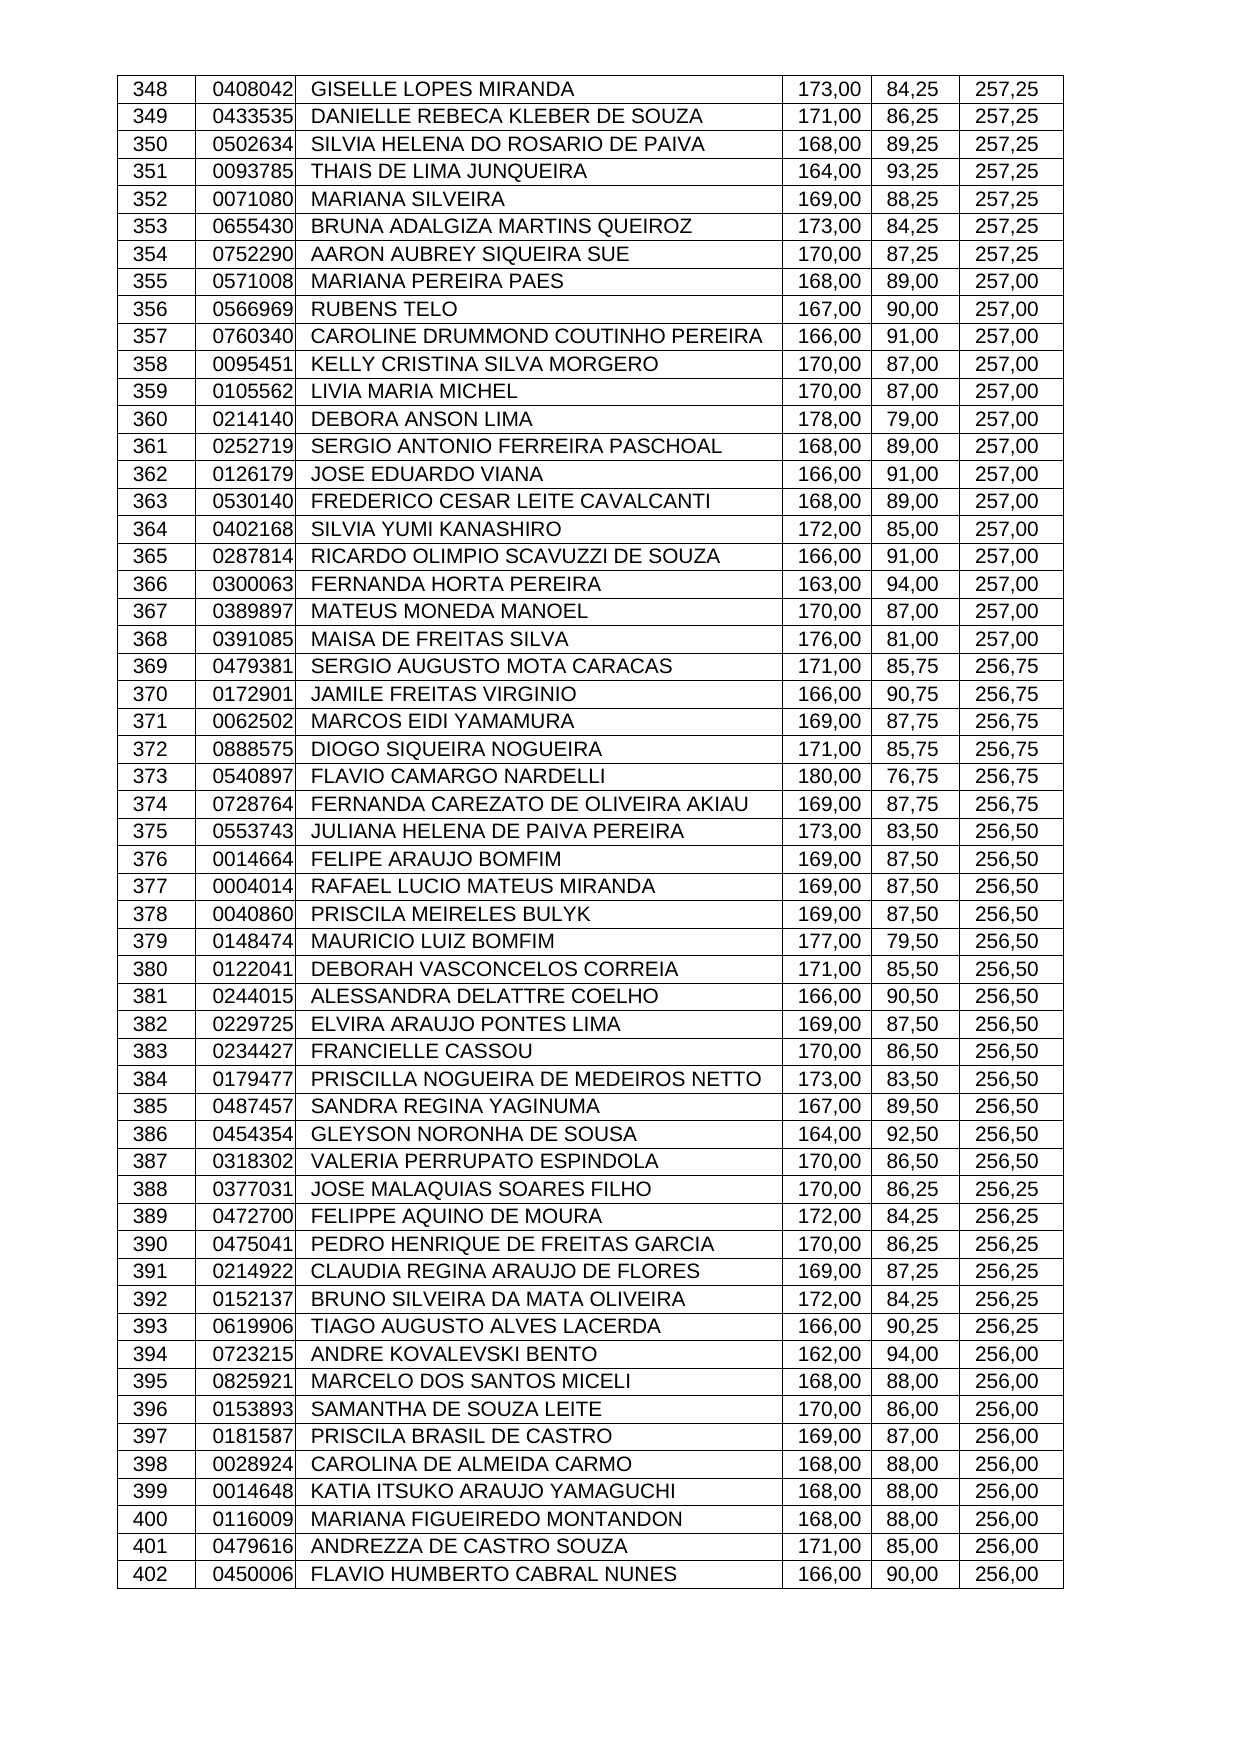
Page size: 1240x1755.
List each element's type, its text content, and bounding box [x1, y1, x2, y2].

table_cell MARIANA PEREIRA PAES [296, 269, 782, 295]
table_cell 256,50 [960, 819, 1063, 845]
table_cell 0655430 [196, 214, 295, 240]
table_cell 257,25 [960, 241, 1063, 267]
table_cell 0502634 [196, 131, 295, 157]
table_cell 173,00 [783, 76, 871, 102]
table_cell 0723215 [196, 1341, 295, 1367]
table_cell 83,50 [872, 1066, 959, 1092]
table_cell 257,25 [960, 131, 1063, 157]
table_cell 89,00 [872, 489, 959, 515]
table_cell 90,00 [872, 296, 959, 322]
table_cell 256,00 [960, 1534, 1063, 1560]
table_cell 168,00 [783, 1479, 871, 1505]
table_cell 170,00 [783, 241, 871, 267]
table_cell LIVIA MARIA MICHEL [296, 379, 782, 405]
table_cell 352 [118, 186, 195, 212]
table_cell DIOGO SIQUEIRA NOGUEIRA [296, 736, 782, 762]
table_cell 376 [118, 846, 195, 872]
table_cell FLAVIO CAMARGO NARDELLI [296, 764, 782, 790]
table_cell 166,00 [783, 324, 871, 350]
table_cell 402 [118, 1561, 195, 1587]
table_cell 88,00 [872, 1451, 959, 1477]
table_cell 257,00 [960, 296, 1063, 322]
table_cell 170,00 [783, 1176, 871, 1202]
table_cell 178,00 [783, 406, 871, 432]
table_cell 363 [118, 489, 195, 515]
table_cell 378 [118, 901, 195, 927]
table_cell 257,00 [960, 599, 1063, 625]
table_cell ANDRE KOVALEVSKI BENTO [296, 1341, 782, 1367]
table_cell 256,25 [960, 1286, 1063, 1312]
table_cell 169,00 [783, 901, 871, 927]
table_cell 256,50 [960, 874, 1063, 900]
table_cell 377 [118, 874, 195, 900]
table_cell 257,00 [960, 571, 1063, 597]
table_cell CAROLINE DRUMMOND COUTINHO PEREIRA [296, 324, 782, 350]
table_cell 256,50 [960, 1121, 1063, 1147]
table_cell 256,00 [960, 1479, 1063, 1505]
table_cell 0728764 [196, 791, 295, 817]
table_cell 257,00 [960, 379, 1063, 405]
table_cell GISELLE LOPES MIRANDA [296, 76, 782, 102]
table_cell 79,50 [872, 929, 959, 955]
table_cell 257,25 [960, 159, 1063, 185]
table_cell 168,00 [783, 1451, 871, 1477]
table_cell 86,25 [872, 1176, 959, 1202]
table_cell 172,00 [783, 1286, 871, 1312]
table_cell MAISA DE FREITAS SILVA [296, 626, 782, 652]
table_cell 256,50 [960, 956, 1063, 982]
table_cell 256,75 [960, 654, 1063, 680]
table_cell 84,25 [872, 1204, 959, 1230]
table_cell 380 [118, 956, 195, 982]
table_cell 0619906 [196, 1314, 295, 1340]
table_cell 374 [118, 791, 195, 817]
table_cell 92,50 [872, 1121, 959, 1147]
table_cell RUBENS TELO [296, 296, 782, 322]
table_cell 0566969 [196, 296, 295, 322]
table_cell 168,00 [783, 1369, 871, 1395]
table_cell 257,00 [960, 626, 1063, 652]
table_cell 86,25 [872, 104, 959, 130]
table_cell 0095451 [196, 351, 295, 377]
table_cell 171,00 [783, 654, 871, 680]
table_cell 371 [118, 709, 195, 735]
table_cell 166,00 [783, 984, 871, 1010]
table_cell 257,00 [960, 489, 1063, 515]
table_cell 256,50 [960, 846, 1063, 872]
table_cell FELIPPE AQUINO DE MOURA [296, 1204, 782, 1230]
table_cell 0148474 [196, 929, 295, 955]
table_cell GLEYSON NORONHA DE SOUSA [296, 1121, 782, 1147]
table_cell 256,75 [960, 791, 1063, 817]
table_cell 162,00 [783, 1341, 871, 1367]
table_cell 348 [118, 76, 195, 102]
table_cell 0014664 [196, 846, 295, 872]
table_cell 364 [118, 516, 195, 542]
table_cell 0377031 [196, 1176, 295, 1202]
table_cell 90,75 [872, 681, 959, 707]
table_cell 87,00 [872, 351, 959, 377]
table_cell 399 [118, 1479, 195, 1505]
table_cell 0126179 [196, 461, 295, 487]
table_cell 0153893 [196, 1396, 295, 1422]
table_cell 90,25 [872, 1314, 959, 1340]
table_cell 0760340 [196, 324, 295, 350]
table_cell 394 [118, 1341, 195, 1367]
table_cell 0752290 [196, 241, 295, 267]
table_cell JOSE MALAQUIAS SOARES FILHO [296, 1176, 782, 1202]
table_cell 171,00 [783, 736, 871, 762]
table_cell ANDREZZA DE CASTRO SOUZA [296, 1534, 782, 1560]
table_cell 91,00 [872, 324, 959, 350]
table_cell 0472700 [196, 1204, 295, 1230]
table_cell 87,75 [872, 791, 959, 817]
table_cell 172,00 [783, 516, 871, 542]
table_cell 88,00 [872, 1369, 959, 1395]
table_cell 87,25 [872, 241, 959, 267]
table_cell 372 [118, 736, 195, 762]
table_cell DANIELLE REBECA KLEBER DE SOUZA [296, 104, 782, 130]
table_cell 0214140 [196, 406, 295, 432]
table_cell 169,00 [783, 846, 871, 872]
table_cell 383 [118, 1039, 195, 1065]
table_cell 85,75 [872, 654, 959, 680]
table_cell 166,00 [783, 461, 871, 487]
table_cell 256,25 [960, 1231, 1063, 1257]
table_cell 0318302 [196, 1149, 295, 1175]
table_cell MARCELO DOS SANTOS MICELI [296, 1369, 782, 1395]
table_cell ALESSANDRA DELATTRE COELHO [296, 984, 782, 1010]
table_cell FLAVIO HUMBERTO CABRAL NUNES [296, 1561, 782, 1587]
table_cell 169,00 [783, 1011, 871, 1037]
table_cell 349 [118, 104, 195, 130]
table_cell 170,00 [783, 351, 871, 377]
table_cell 90,50 [872, 984, 959, 1010]
table_cell 256,75 [960, 709, 1063, 735]
table_cell 0152137 [196, 1286, 295, 1312]
table_cell 86,25 [872, 1231, 959, 1257]
table_cell SANDRA REGINA YAGINUMA [296, 1094, 782, 1120]
table_cell 0105562 [196, 379, 295, 405]
table_cell 366 [118, 571, 195, 597]
table_cell 256,75 [960, 764, 1063, 790]
table_cell 256,25 [960, 1204, 1063, 1230]
table_cell 0825921 [196, 1369, 295, 1395]
table_cell 85,00 [872, 516, 959, 542]
table_cell MATEUS MONEDA MANOEL [296, 599, 782, 625]
table_cell MARCOS EIDI YAMAMURA [296, 709, 782, 735]
table_cell FERNANDA CAREZATO DE OLIVEIRA AKIAU [296, 791, 782, 817]
table_cell 256,50 [960, 1066, 1063, 1092]
table_cell 0475041 [196, 1231, 295, 1257]
table_cell 86,50 [872, 1039, 959, 1065]
table_cell 356 [118, 296, 195, 322]
table_cell 398 [118, 1451, 195, 1477]
table_cell 93,25 [872, 159, 959, 185]
table_cell 365 [118, 544, 195, 570]
table_cell 166,00 [783, 1314, 871, 1340]
table_cell 176,00 [783, 626, 871, 652]
table_cell SAMANTHA DE SOUZA LEITE [296, 1396, 782, 1422]
table_cell 0487457 [196, 1094, 295, 1120]
table_cell 256,50 [960, 1094, 1063, 1120]
table_cell 256,25 [960, 1176, 1063, 1202]
table_cell 256,00 [960, 1341, 1063, 1367]
table_cell JOSE EDUARDO VIANA [296, 461, 782, 487]
table_cell 368 [118, 626, 195, 652]
table_cell 168,00 [783, 131, 871, 157]
table_cell SILVIA HELENA DO ROSARIO DE PAIVA [296, 131, 782, 157]
table_cell 0229725 [196, 1011, 295, 1037]
table_cell 166,00 [783, 681, 871, 707]
table_cell 256,50 [960, 901, 1063, 927]
table_cell 257,00 [960, 406, 1063, 432]
table_cell 0479381 [196, 654, 295, 680]
table_cell 167,00 [783, 296, 871, 322]
table_cell 171,00 [783, 104, 871, 130]
table_cell 388 [118, 1176, 195, 1202]
table_cell 257,00 [960, 269, 1063, 295]
table_cell 353 [118, 214, 195, 240]
table_cell 90,00 [872, 1561, 959, 1587]
table_cell 163,00 [783, 571, 871, 597]
table_cell 169,00 [783, 791, 871, 817]
table_cell SILVIA YUMI KANASHIRO [296, 516, 782, 542]
table_cell 257,00 [960, 324, 1063, 350]
table_cell 0040860 [196, 901, 295, 927]
table_cell 389 [118, 1204, 195, 1230]
table_cell 87,00 [872, 379, 959, 405]
table_cell 256,00 [960, 1396, 1063, 1422]
table_cell 361 [118, 434, 195, 460]
table_cell 170,00 [783, 599, 871, 625]
table_cell 170,00 [783, 379, 871, 405]
table_cell 84,25 [872, 214, 959, 240]
table_cell 89,00 [872, 434, 959, 460]
table_cell PRISCILA BRASIL DE CASTRO [296, 1424, 782, 1450]
table_cell 256,50 [960, 1011, 1063, 1037]
table_cell 84,25 [872, 76, 959, 102]
table_cell BRUNA ADALGIZA MARTINS QUEIROZ [296, 214, 782, 240]
table_cell 0300063 [196, 571, 295, 597]
table_cell 256,00 [960, 1561, 1063, 1587]
table_cell 362 [118, 461, 195, 487]
table_cell 0450006 [196, 1561, 295, 1587]
table_cell 257,25 [960, 186, 1063, 212]
table_cell RICARDO OLIMPIO SCAVUZZI DE SOUZA [296, 544, 782, 570]
table_cell AARON AUBREY SIQUEIRA SUE [296, 241, 782, 267]
table_cell DEBORA ANSON LIMA [296, 406, 782, 432]
table_cell 400 [118, 1506, 195, 1532]
table_cell 256,75 [960, 681, 1063, 707]
table_cell 387 [118, 1149, 195, 1175]
table_cell 0571008 [196, 269, 295, 295]
table_cell THAIS DE LIMA JUNQUEIRA [296, 159, 782, 185]
table_cell 369 [118, 654, 195, 680]
table_cell 257,25 [960, 214, 1063, 240]
table_cell 0172901 [196, 681, 295, 707]
table_cell 180,00 [783, 764, 871, 790]
table_cell 0888575 [196, 736, 295, 762]
table_cell 170,00 [783, 1231, 871, 1257]
table_cell 0408042 [196, 76, 295, 102]
table_cell 168,00 [783, 269, 871, 295]
table_cell 85,75 [872, 736, 959, 762]
table_cell 88,00 [872, 1506, 959, 1532]
table_cell 85,00 [872, 1534, 959, 1560]
table_cell 386 [118, 1121, 195, 1147]
table_cell 0214922 [196, 1259, 295, 1285]
table_cell 169,00 [783, 186, 871, 212]
table_cell 359 [118, 379, 195, 405]
table_cell 172,00 [783, 1204, 871, 1230]
table_cell 0252719 [196, 434, 295, 460]
table_cell PRISCILLA NOGUEIRA DE MEDEIROS NETTO [296, 1066, 782, 1092]
table_cell 0553743 [196, 819, 295, 845]
table_cell 257,00 [960, 544, 1063, 570]
table_cell 171,00 [783, 956, 871, 982]
table_cell 173,00 [783, 1066, 871, 1092]
table_cell 0093785 [196, 159, 295, 185]
table_cell 256,50 [960, 929, 1063, 955]
table_cell 170,00 [783, 1396, 871, 1422]
table_cell 256,00 [960, 1506, 1063, 1532]
table_cell 168,00 [783, 434, 871, 460]
table_cell 391 [118, 1259, 195, 1285]
table_cell CAROLINA DE ALMEIDA CARMO [296, 1451, 782, 1477]
table_cell 379 [118, 929, 195, 955]
table_cell FERNANDA HORTA PEREIRA [296, 571, 782, 597]
table_cell SERGIO AUGUSTO MOTA CARACAS [296, 654, 782, 680]
table_cell 351 [118, 159, 195, 185]
table_cell 257,25 [960, 104, 1063, 130]
table_cell 88,00 [872, 1479, 959, 1505]
table_cell 173,00 [783, 214, 871, 240]
table_cell 0287814 [196, 544, 295, 570]
table_cell 0234427 [196, 1039, 295, 1065]
table_cell 87,50 [872, 1011, 959, 1037]
table_cell 0181587 [196, 1424, 295, 1450]
table_cell 89,25 [872, 131, 959, 157]
table_cell 167,00 [783, 1094, 871, 1120]
table_cell 87,00 [872, 1424, 959, 1450]
table_cell 0540897 [196, 764, 295, 790]
table_cell KATIA ITSUKO ARAUJO YAMAGUCHI [296, 1479, 782, 1505]
table_cell 94,00 [872, 1341, 959, 1367]
table_cell 370 [118, 681, 195, 707]
table_cell 256,50 [960, 1149, 1063, 1175]
table_cell 0071080 [196, 186, 295, 212]
table_cell 390 [118, 1231, 195, 1257]
table_cell 84,25 [872, 1286, 959, 1312]
table_cell FRANCIELLE CASSOU [296, 1039, 782, 1065]
table_cell 367 [118, 599, 195, 625]
table_cell 164,00 [783, 159, 871, 185]
table_cell BRUNO SILVEIRA DA MATA OLIVEIRA [296, 1286, 782, 1312]
table_cell 0004014 [196, 874, 295, 900]
table_cell 166,00 [783, 544, 871, 570]
table_cell 169,00 [783, 1424, 871, 1450]
table_cell 0530140 [196, 489, 295, 515]
table_cell 257,00 [960, 434, 1063, 460]
table_cell FREDERICO CESAR LEITE CAVALCANTI [296, 489, 782, 515]
table_cell 81,00 [872, 626, 959, 652]
table_cell 86,00 [872, 1396, 959, 1422]
table_cell 256,50 [960, 984, 1063, 1010]
table_cell 375 [118, 819, 195, 845]
table_cell TIAGO AUGUSTO ALVES LACERDA [296, 1314, 782, 1340]
table_cell 0402168 [196, 516, 295, 542]
table_cell 170,00 [783, 1039, 871, 1065]
table_cell PEDRO HENRIQUE DE FREITAS GARCIA [296, 1231, 782, 1257]
table_cell 0179477 [196, 1066, 295, 1092]
table_cell 257,25 [960, 76, 1063, 102]
table_cell 89,00 [872, 269, 959, 295]
table_cell CLAUDIA REGINA ARAUJO DE FLORES [296, 1259, 782, 1285]
table_cell 168,00 [783, 489, 871, 515]
table_cell 0028924 [196, 1451, 295, 1477]
table_cell 384 [118, 1066, 195, 1092]
table_cell 396 [118, 1396, 195, 1422]
table_cell 0122041 [196, 956, 295, 982]
table_cell 166,00 [783, 1561, 871, 1587]
table_cell MARIANA SILVEIRA [296, 186, 782, 212]
table_cell 177,00 [783, 929, 871, 955]
table_cell MAURICIO LUIZ BOMFIM [296, 929, 782, 955]
table_cell VALERIA PERRUPATO ESPINDOLA [296, 1149, 782, 1175]
table_cell 89,50 [872, 1094, 959, 1120]
table_cell 401 [118, 1534, 195, 1560]
table_cell 76,75 [872, 764, 959, 790]
table_cell 0014648 [196, 1479, 295, 1505]
table_cell 0244015 [196, 984, 295, 1010]
table_cell 257,00 [960, 516, 1063, 542]
table_cell MARIANA FIGUEIREDO MONTANDON [296, 1506, 782, 1532]
table_cell 373 [118, 764, 195, 790]
table_cell JULIANA HELENA DE PAIVA PEREIRA [296, 819, 782, 845]
table_cell 169,00 [783, 874, 871, 900]
table_cell 164,00 [783, 1121, 871, 1147]
table_cell 395 [118, 1369, 195, 1395]
table_cell DEBORAH VASCONCELOS CORREIA [296, 956, 782, 982]
table_cell 0454354 [196, 1121, 295, 1147]
table_cell 86,50 [872, 1149, 959, 1175]
table_cell 168,00 [783, 1506, 871, 1532]
table_cell KELLY CRISTINA SILVA MORGERO [296, 351, 782, 377]
table_cell PRISCILA MEIRELES BULYK [296, 901, 782, 927]
table_cell 381 [118, 984, 195, 1010]
table_cell 256,00 [960, 1451, 1063, 1477]
table_cell 257,00 [960, 461, 1063, 487]
table_cell 88,25 [872, 186, 959, 212]
table_cell 87,00 [872, 599, 959, 625]
table_cell 385 [118, 1094, 195, 1120]
table_cell 256,25 [960, 1314, 1063, 1340]
table_cell 87,50 [872, 874, 959, 900]
table_cell 0433535 [196, 104, 295, 130]
table_cell 83,50 [872, 819, 959, 845]
table_cell 94,00 [872, 571, 959, 597]
table_cell 171,00 [783, 1534, 871, 1560]
table_cell 79,00 [872, 406, 959, 432]
table_cell 256,25 [960, 1259, 1063, 1285]
table_cell 0391085 [196, 626, 295, 652]
table_cell 173,00 [783, 819, 871, 845]
table_cell ELVIRA ARAUJO PONTES LIMA [296, 1011, 782, 1037]
table_cell 0389897 [196, 599, 295, 625]
table_cell 87,25 [872, 1259, 959, 1285]
table_cell 0062502 [196, 709, 295, 735]
table_cell 392 [118, 1286, 195, 1312]
table_cell SERGIO ANTONIO FERREIRA PASCHOAL [296, 434, 782, 460]
table_cell JAMILE FREITAS VIRGINIO [296, 681, 782, 707]
table_cell FELIPE ARAUJO BOMFIM [296, 846, 782, 872]
table_cell 354 [118, 241, 195, 267]
table_cell 360 [118, 406, 195, 432]
table_cell 257,00 [960, 351, 1063, 377]
table_cell 256,75 [960, 736, 1063, 762]
table_cell 0479616 [196, 1534, 295, 1560]
table_cell 170,00 [783, 1149, 871, 1175]
table_cell 169,00 [783, 709, 871, 735]
table_cell 85,50 [872, 956, 959, 982]
table_cell 393 [118, 1314, 195, 1340]
table_cell 0116009 [196, 1506, 295, 1532]
table_cell 87,50 [872, 901, 959, 927]
table_cell 91,00 [872, 461, 959, 487]
table_cell 91,00 [872, 544, 959, 570]
table_cell 256,00 [960, 1424, 1063, 1450]
table_cell RAFAEL LUCIO MATEUS MIRANDA [296, 874, 782, 900]
table_cell 256,00 [960, 1369, 1063, 1395]
table_cell 350 [118, 131, 195, 157]
table_cell 355 [118, 269, 195, 295]
table_cell 87,75 [872, 709, 959, 735]
table_cell 256,50 [960, 1039, 1063, 1065]
table_cell 358 [118, 351, 195, 377]
table_cell 397 [118, 1424, 195, 1450]
table_cell 357 [118, 324, 195, 350]
table_cell 382 [118, 1011, 195, 1037]
table_cell 169,00 [783, 1259, 871, 1285]
table_cell 87,50 [872, 846, 959, 872]
